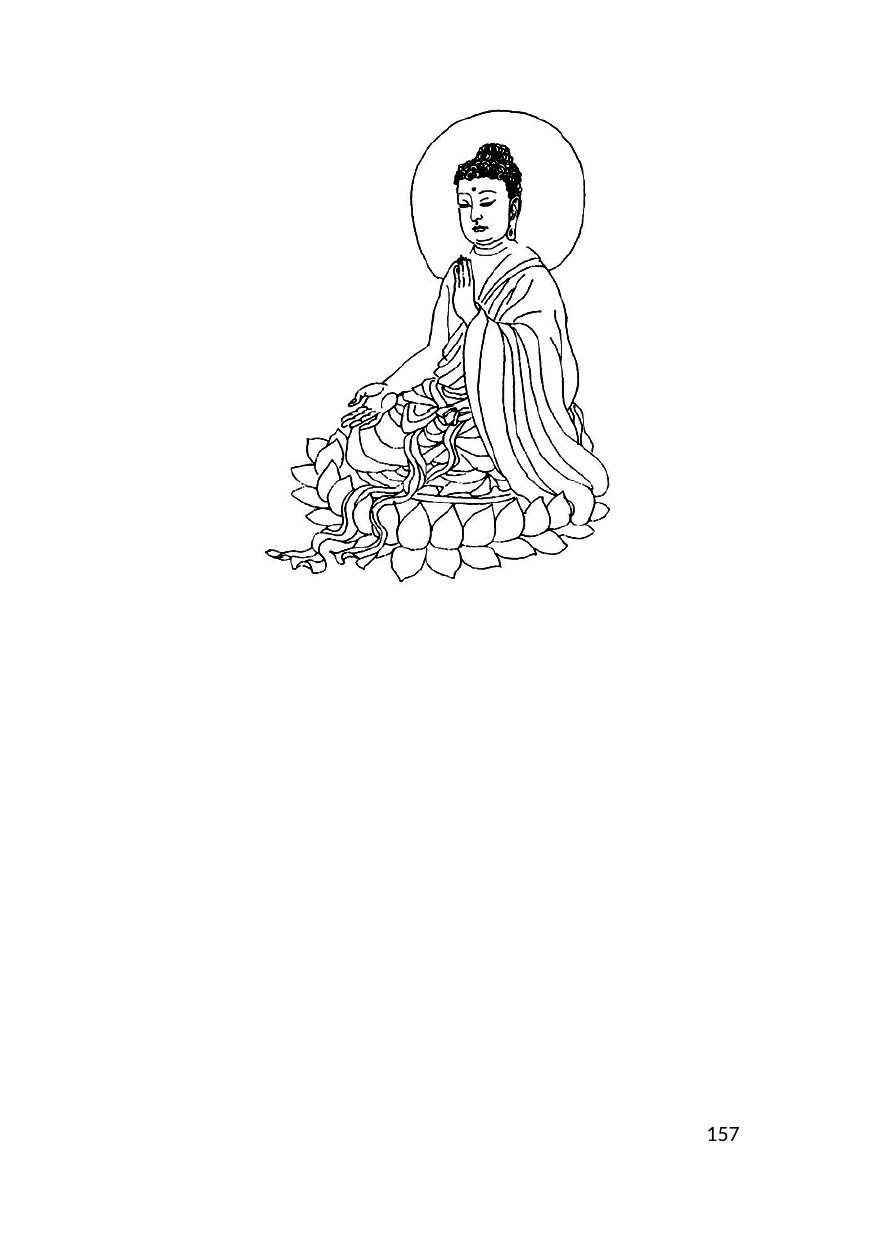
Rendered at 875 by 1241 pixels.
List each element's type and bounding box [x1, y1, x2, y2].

picture [246, 97, 629, 593]
